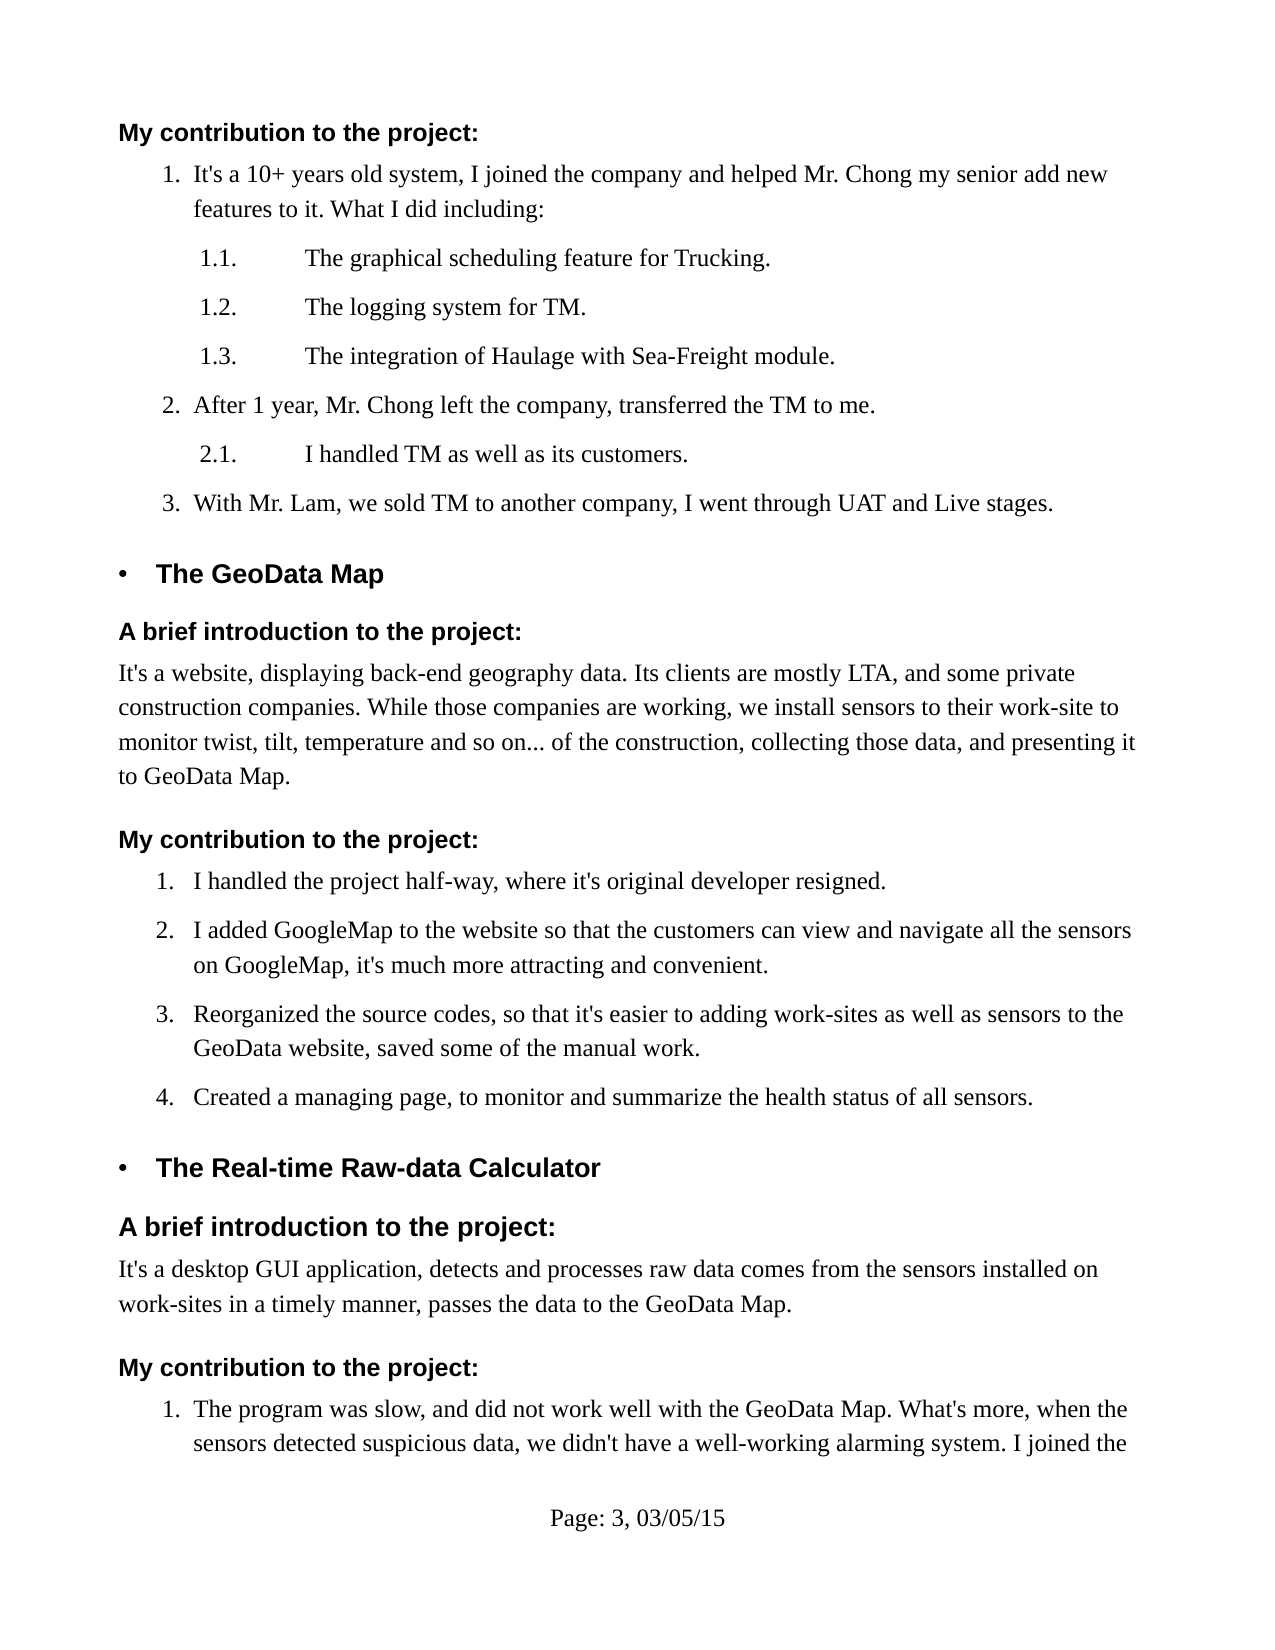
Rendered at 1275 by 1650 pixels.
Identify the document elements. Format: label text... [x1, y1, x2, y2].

list Reorganized the source codes, so that it's easier to adding work-sites as well as sensors to the GeoData website, saved some of the manual work. [156, 999, 1157, 1062]
list The graphical scheduling feature for Trucking. [193, 243, 1157, 272]
list I added GoogleMap to the website so that the customers can view and navigate all the sensors on GoogleMap, it's much more attracting and convenient. [156, 915, 1157, 978]
list The integration of Haulage with Sea-Freight module. [193, 341, 1157, 370]
text It's a website, displaying back-end geography data. Its clients are mostly LTA, and some private construction companies. While those companies are working, we install sensors to their work-site to monitor twist, tilt, temperature and so on... of the construction, collecting those data, and presenting it to GeoData Map. [118, 658, 1157, 790]
list I handled TM as well as its customers. [193, 439, 1157, 468]
subtitle A brief introduction to the project: [118, 617, 1157, 645]
text It's a desktop GUI application, detects and processes raw data comes from the sensors installed on work-sites in a timely manner, passes the data to the GeoData Map. [118, 1254, 1157, 1318]
list I handled the project half-way, where it's original developer resigned. [156, 866, 1157, 895]
subtitle My contribution to the project: [118, 825, 1157, 854]
subtitle A brief introduction to the project: [118, 1211, 1157, 1242]
list With Mr. Lam, we sold TM to another company, I went through UAT and Live stages. [156, 488, 1157, 517]
subtitle My contribution to the project: [118, 1352, 1157, 1381]
list The logging system for TM. [193, 292, 1157, 321]
subtitle The GeoData Map [118, 558, 1157, 589]
subtitle The Real-time Raw-data Calculator [118, 1152, 1157, 1183]
list The program was slow, and did not work well with the GeoData Map. What's more, when the sensors detected suspicious data, we didn't have a well-working alarming system. I joined the [156, 1394, 1157, 1457]
subtitle My contribution to the project: [118, 118, 1157, 147]
list Created a managing page, to monitor and summarize the health status of all sensors. [156, 1082, 1157, 1111]
list It's a 10+ years old system, I joined the company and helped Mr. Chong my senior add new features to it. What I did including: [156, 159, 1157, 223]
list After 1 year, Mr. Chong left the company, transferred the TM to me. [156, 390, 1157, 419]
